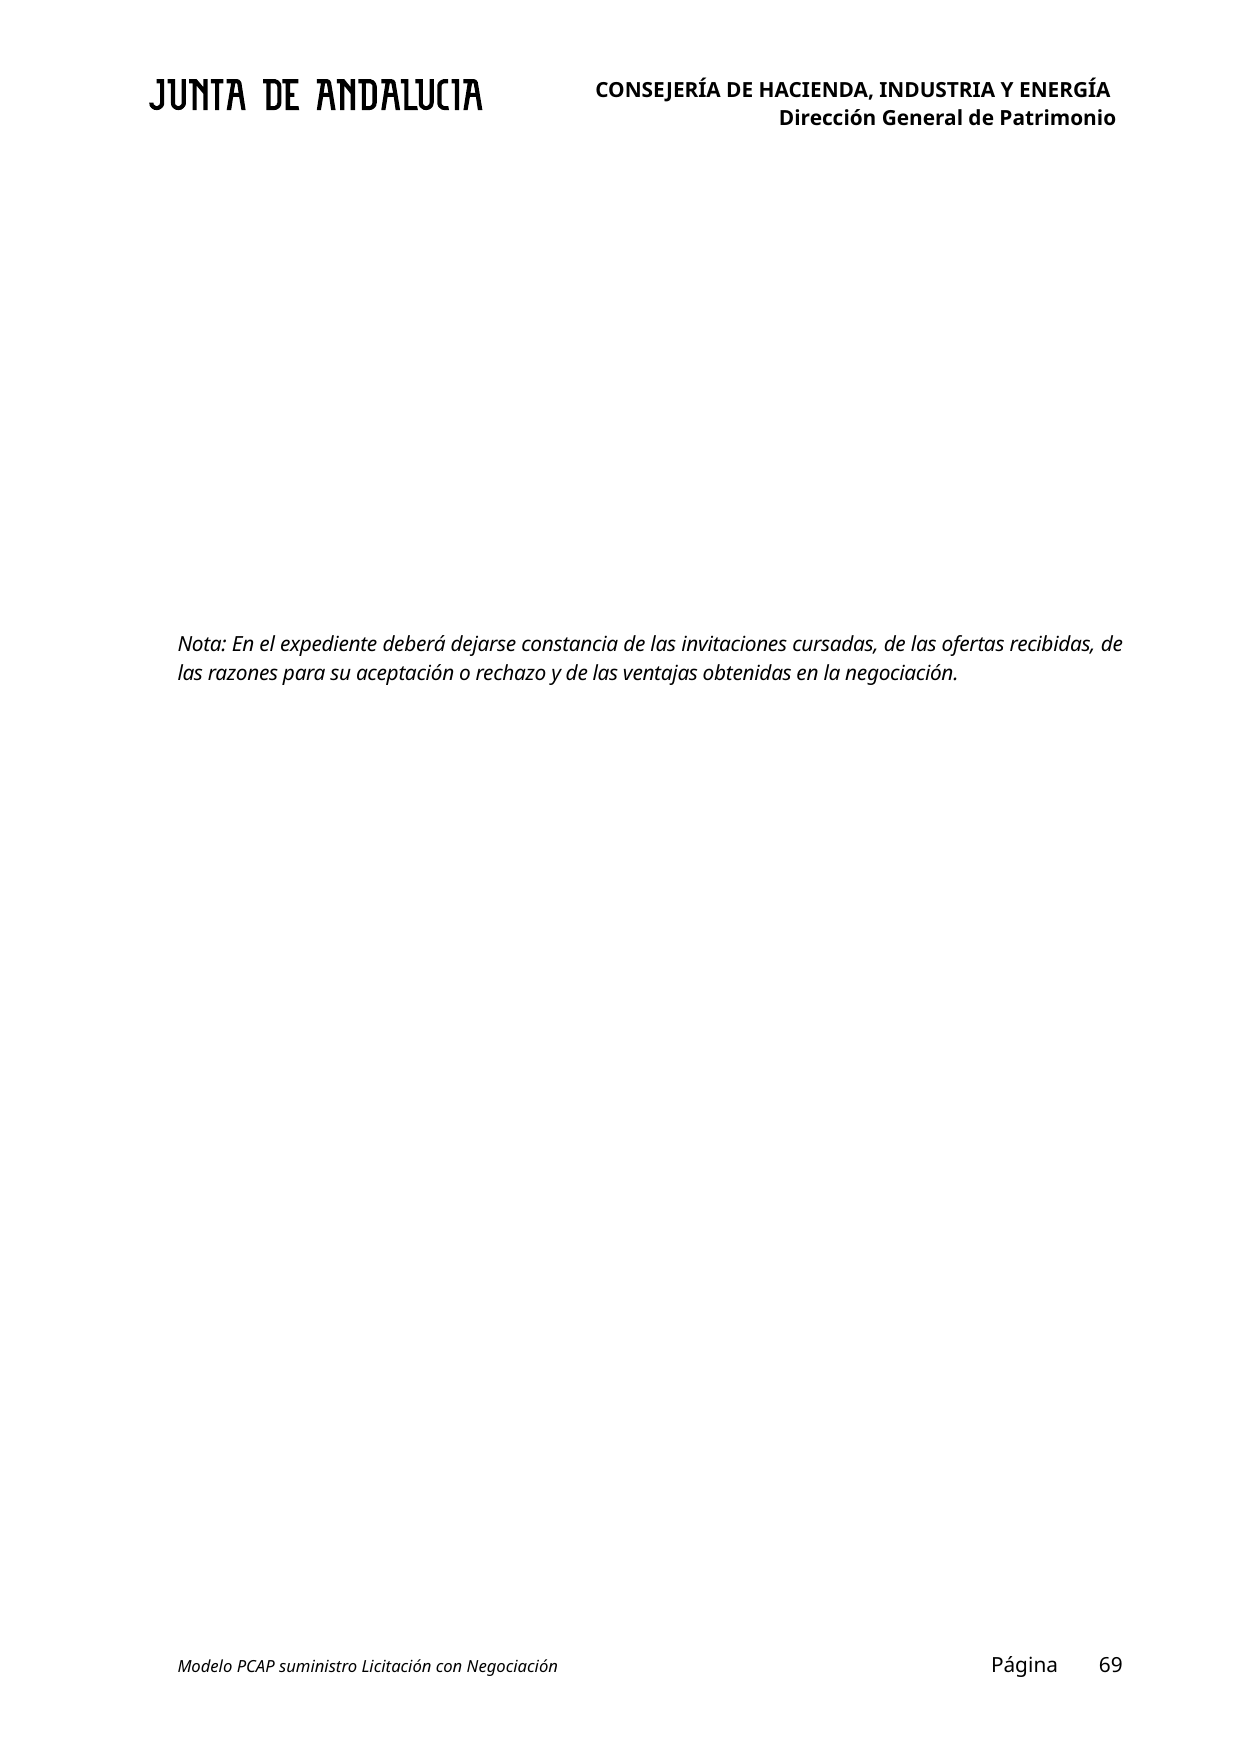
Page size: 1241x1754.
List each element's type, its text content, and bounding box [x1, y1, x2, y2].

text Nota: En el expediente deberá dejarse constancia de las invitaciones cursadas, de las ofertas recibidas, de las razones para su aceptación o rechazo y de las ventajas obtenidas en la negociación. [177, 629, 1122, 686]
